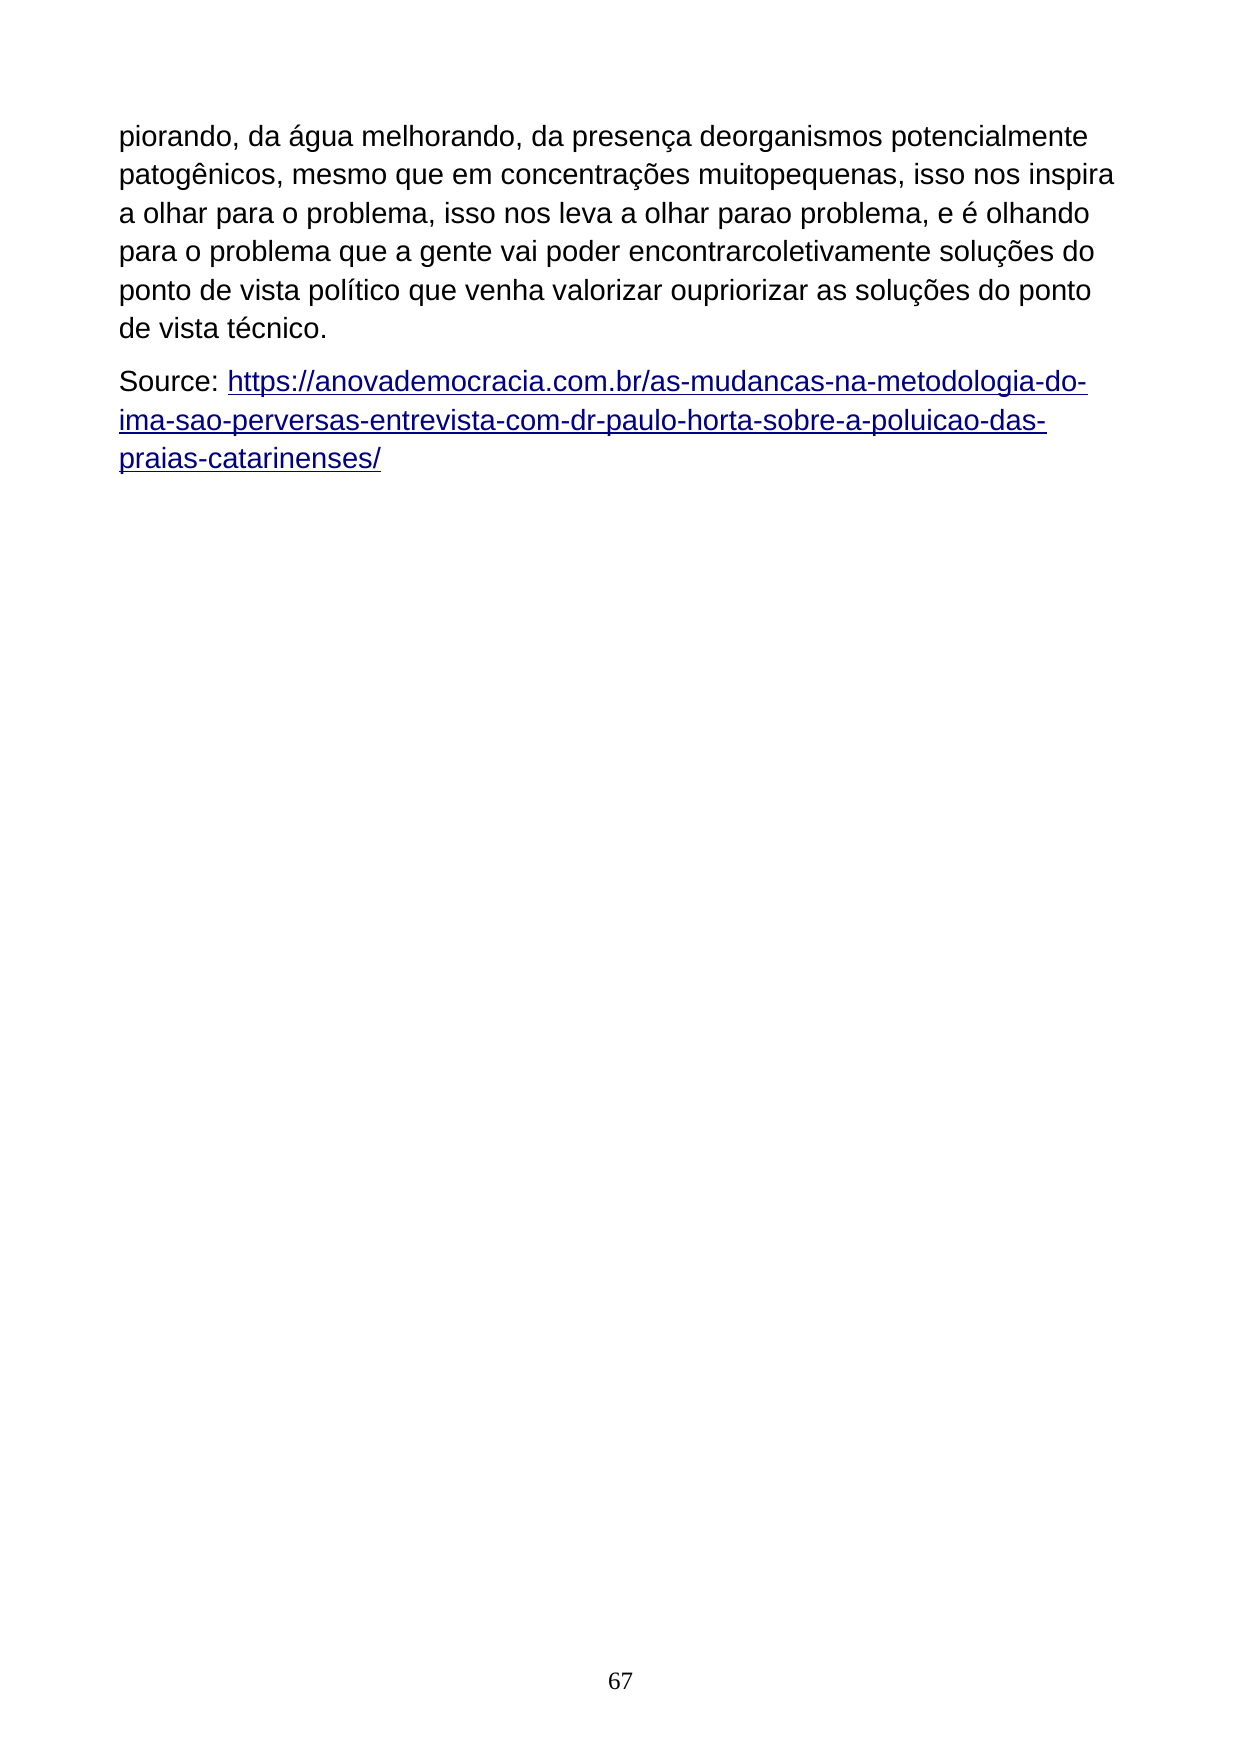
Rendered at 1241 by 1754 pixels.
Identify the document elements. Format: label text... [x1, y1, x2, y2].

text piorando, da água melhorando, da presença deorganismos potencialmente patogênicos, mesmo que em concentrações muitopequenas, isso nos inspira a olhar para o problema, isso nos leva a olhar parao problema, e é olhando para o problema que a gente vai poder encontrarcoletivamente soluções do ponto de vista político que venha valorizar oupriorizar as soluções do ponto de vista técnico. [118, 118, 1122, 345]
text Source: https://anovademocracia.com.br/as-mudancas-na-metodologia-do-ima-sao-perversas-entrevista-com-dr-paulo-horta-sobre-a-poluicao-das-praias-catarinenses/ [118, 364, 1122, 475]
